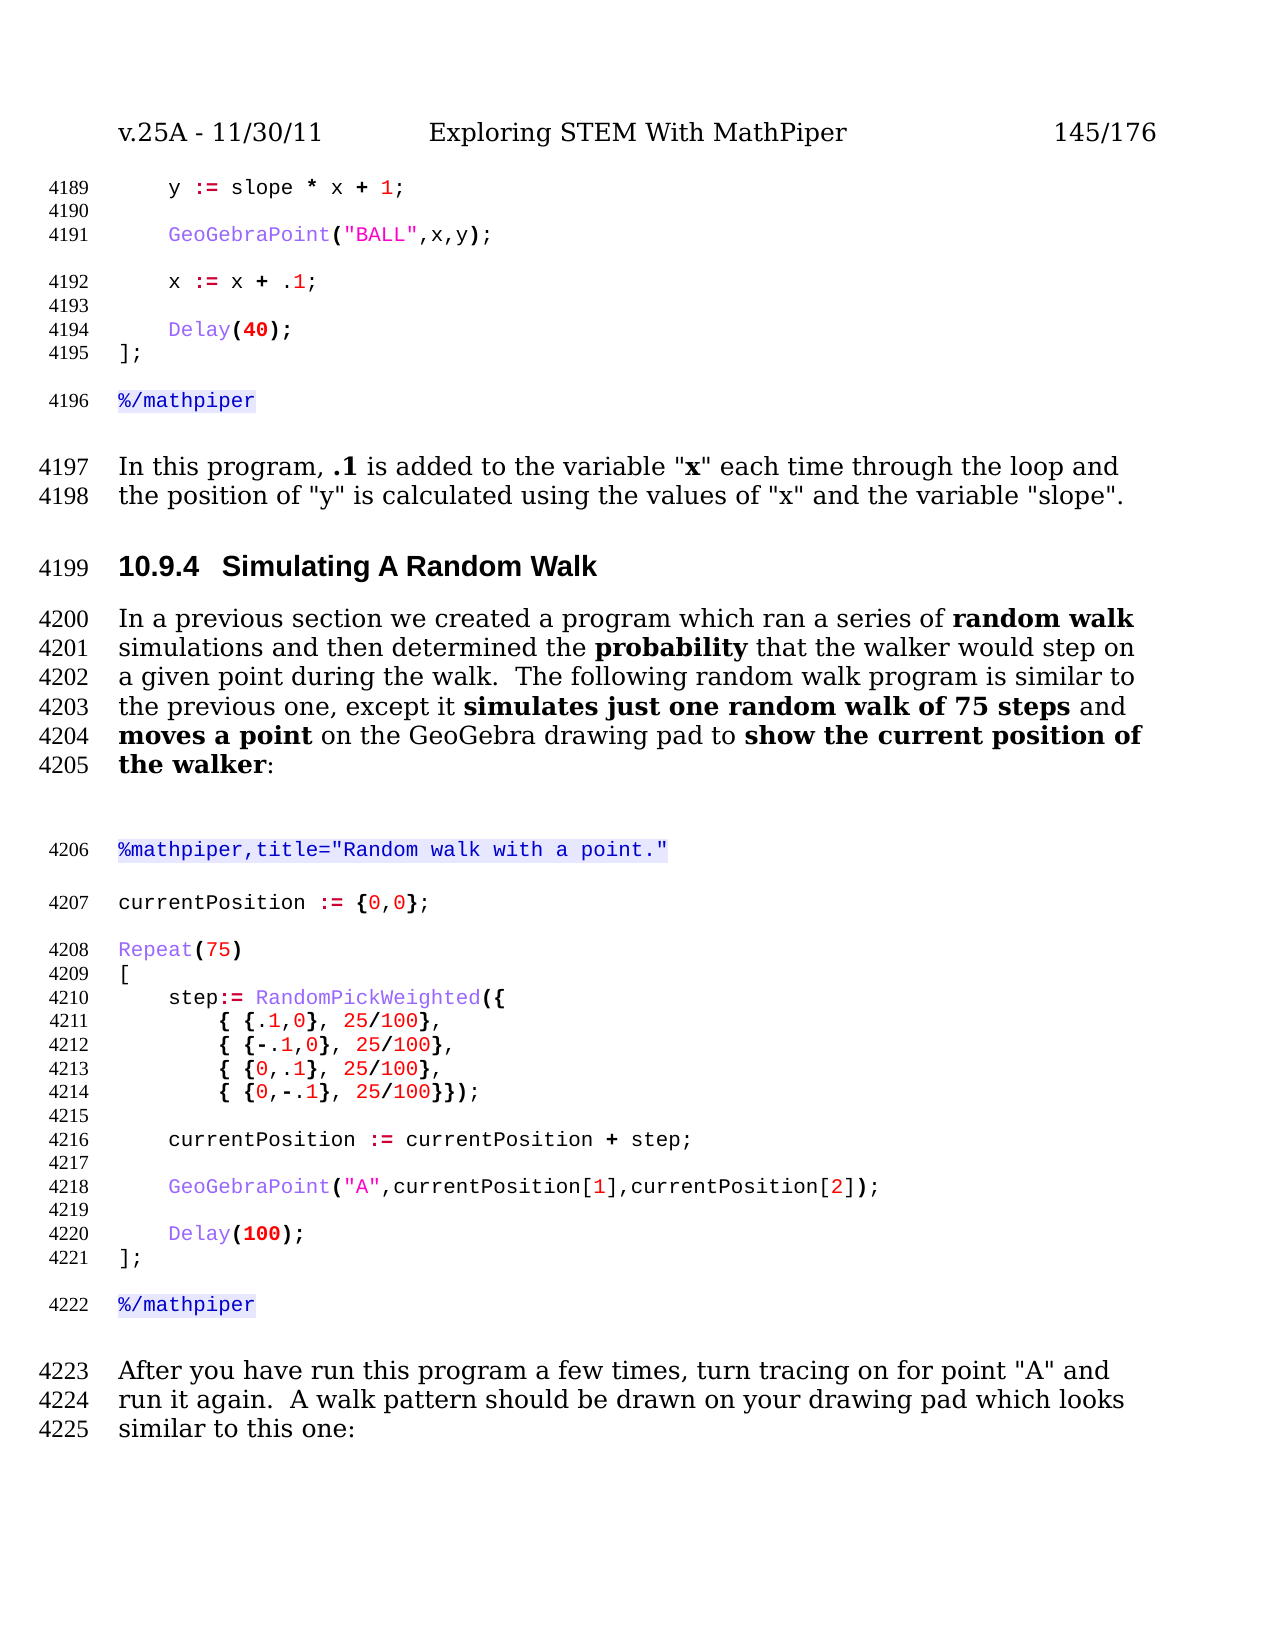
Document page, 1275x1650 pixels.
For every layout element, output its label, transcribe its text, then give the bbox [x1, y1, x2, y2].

text [ [118, 963, 1157, 987]
text currentPosition := currentPosition + step; [118, 1128, 1157, 1152]
text currentPosition := {0,0}; [118, 892, 1157, 916]
text ]; [118, 342, 1157, 366]
text { {.1,0}, 25/100}, [118, 1010, 1157, 1034]
text GeoGebraPoint("A",currentPosition[1],currentPosition[2]); [118, 1176, 1157, 1199]
text After you have run this program a few times, turn tracing on for point "A" and run it again. A walk pattern should be drawn on your drawing pad which looks similar to this one: [118, 1356, 1157, 1444]
text GeoGebraPoint("BALL",x,y); [118, 224, 1157, 248]
text x := x + .1; [118, 271, 1157, 295]
text step:= RandomPickWeighted({ [118, 987, 1157, 1010]
text Repeat(75) [118, 939, 1157, 963]
text y := slope * x + 1; [118, 177, 1157, 200]
text %/mathpiper [118, 389, 1157, 413]
text ]; [118, 1247, 1157, 1270]
text %/mathpiper [118, 1294, 1157, 1318]
subtitle Simulating A Random Walk [118, 549, 1157, 583]
text %mathpiper,title="Random walk with a point." [118, 839, 1157, 863]
text In a previous section we created a program which ran a series of random walk simulations and then determined the probability that the walker would step on a given point during the walk. The following random walk program is similar to the previous one, except it simulates just one random walk of 75 steps and moves a point on the GeoGebra drawing pad to show the current position of the walker: [118, 604, 1157, 780]
text { {-.1,0}, 25/100}, [118, 1034, 1157, 1058]
text { {0,.1}, 25/100}, [118, 1058, 1157, 1081]
text { {0,-.1}, 25/100}}); [118, 1081, 1157, 1105]
text Delay(100); [118, 1223, 1157, 1247]
text Delay(40); [118, 319, 1157, 342]
text In this program, .1 is added to the variable "x" each time through the loop and the position of "y" is calculated using the values of "x" and the variable "slope". [118, 452, 1157, 510]
